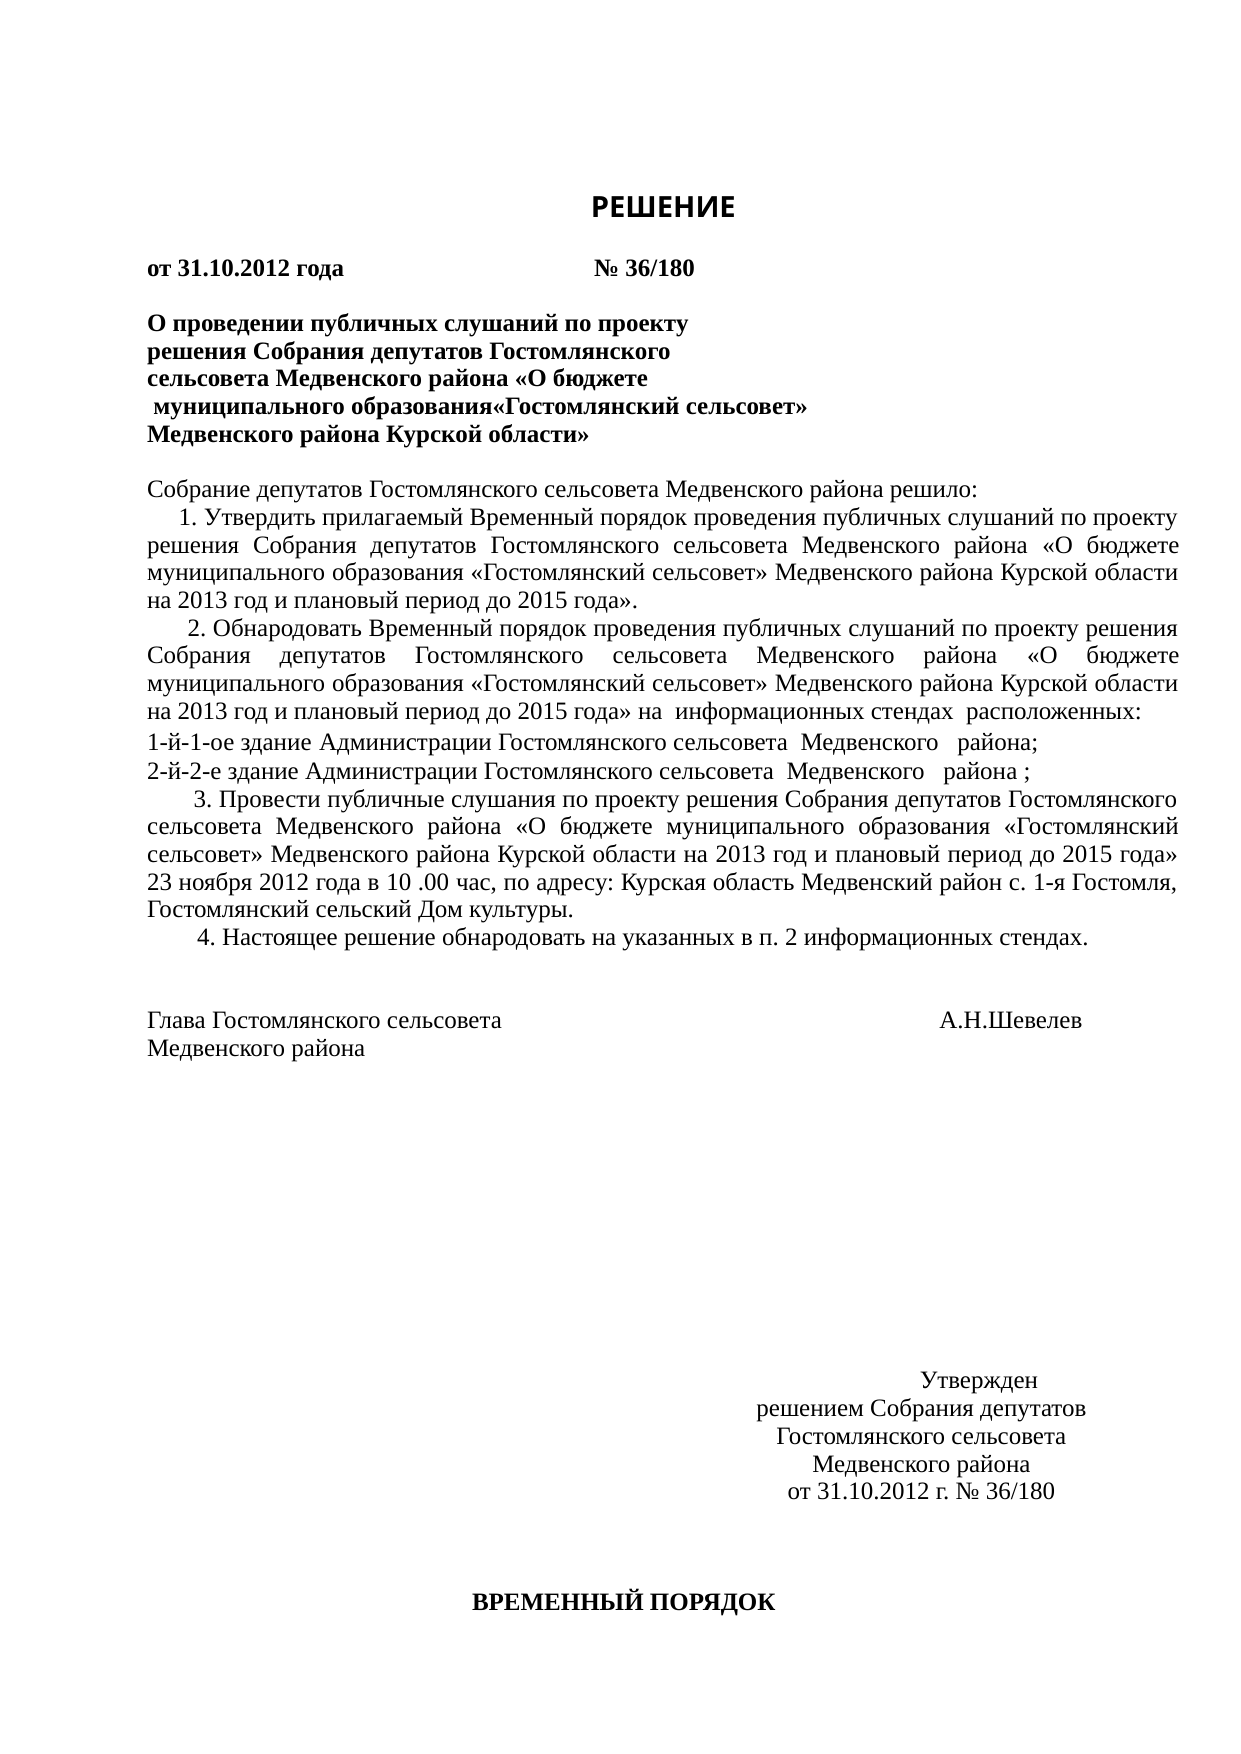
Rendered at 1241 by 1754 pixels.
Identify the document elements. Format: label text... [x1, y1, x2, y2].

text решением Собрания депутатов [663, 1394, 1179, 1422]
text 2-й-2-е здание Администрации Гостомлянского сельсовета Медвенского района ; [147, 757, 1179, 785]
text 1. Утвердить прилагаемый Временный порядок проведения публичных слушаний по проекту решения Собрания депутатов Гостомлянского сельсовета Медвенского района «О бюджете муниципального образования «Гостомлянский сельсовет» Медвенского района Курской области на 2013 год и плановый период до 2015 года». [147, 503, 1179, 614]
text Гостомлянского сельсовета [663, 1422, 1179, 1450]
text от 31.10.2012 г. № 36/180 [663, 1477, 1179, 1505]
text РЕШЕНИЕ [147, 186, 1179, 226]
text 1-й-1-ое здание Администрации Гостомлянского сельсовета Медвенского района; [147, 725, 1179, 757]
text 3. Провести публичные слушания по проекту решения Собрания депутатов Гостомлянского сельсовета Медвенского района «О бюджете муниципального образования «Гостомлянский сельсовет» Медвенского района Курской области на 2013 год и плановый период до 2015 года» 23 ноября 2012 года в 10 .00 час, по адресу: Курская область Медвенский район с. 1-я Гостомля, Гостомлянский сельский Дом культуры. [147, 785, 1179, 923]
text решения Собрания депутатов Гостомлянского [147, 337, 1179, 364]
text Медвенского района [147, 1034, 1179, 1062]
text ВРЕМЕННЫЙ ПОРЯДОК [147, 1588, 1179, 1616]
text Медвенского района Курской области» [147, 420, 1179, 448]
text муниципального образования«Гостомлянский сельсовет» [147, 392, 1179, 420]
text 2. Обнародовать Временный порядок проведения публичных слушаний по проекту решения Собрания депутатов Гостомлянского сельсовета Медвенского района «О бюджете муниципального образования «Гостомлянский сельсовет» Медвенского района Курской области на 2013 год и плановый период до 2015 года» на информационных стендах расположенных: [147, 614, 1179, 725]
text Глава Гостомлянского сельсовета А.Н.Шевелев [147, 1006, 1179, 1034]
text 4. Настоящее решение обнародовать на указанных в п. 2 информационных стендах. [147, 923, 1179, 951]
text Собрание депутатов Гостомлянского сельсовета Медвенского района решило: [147, 475, 1179, 503]
text Медвенского района [663, 1450, 1179, 1477]
text Утвержден [147, 1367, 1179, 1394]
text от 31.10.2012 года № 36/180 [147, 254, 1179, 281]
text сельсовета Медвенского района «О бюджете [147, 364, 1179, 392]
text О проведении публичных слушаний по проекту [147, 309, 1179, 337]
